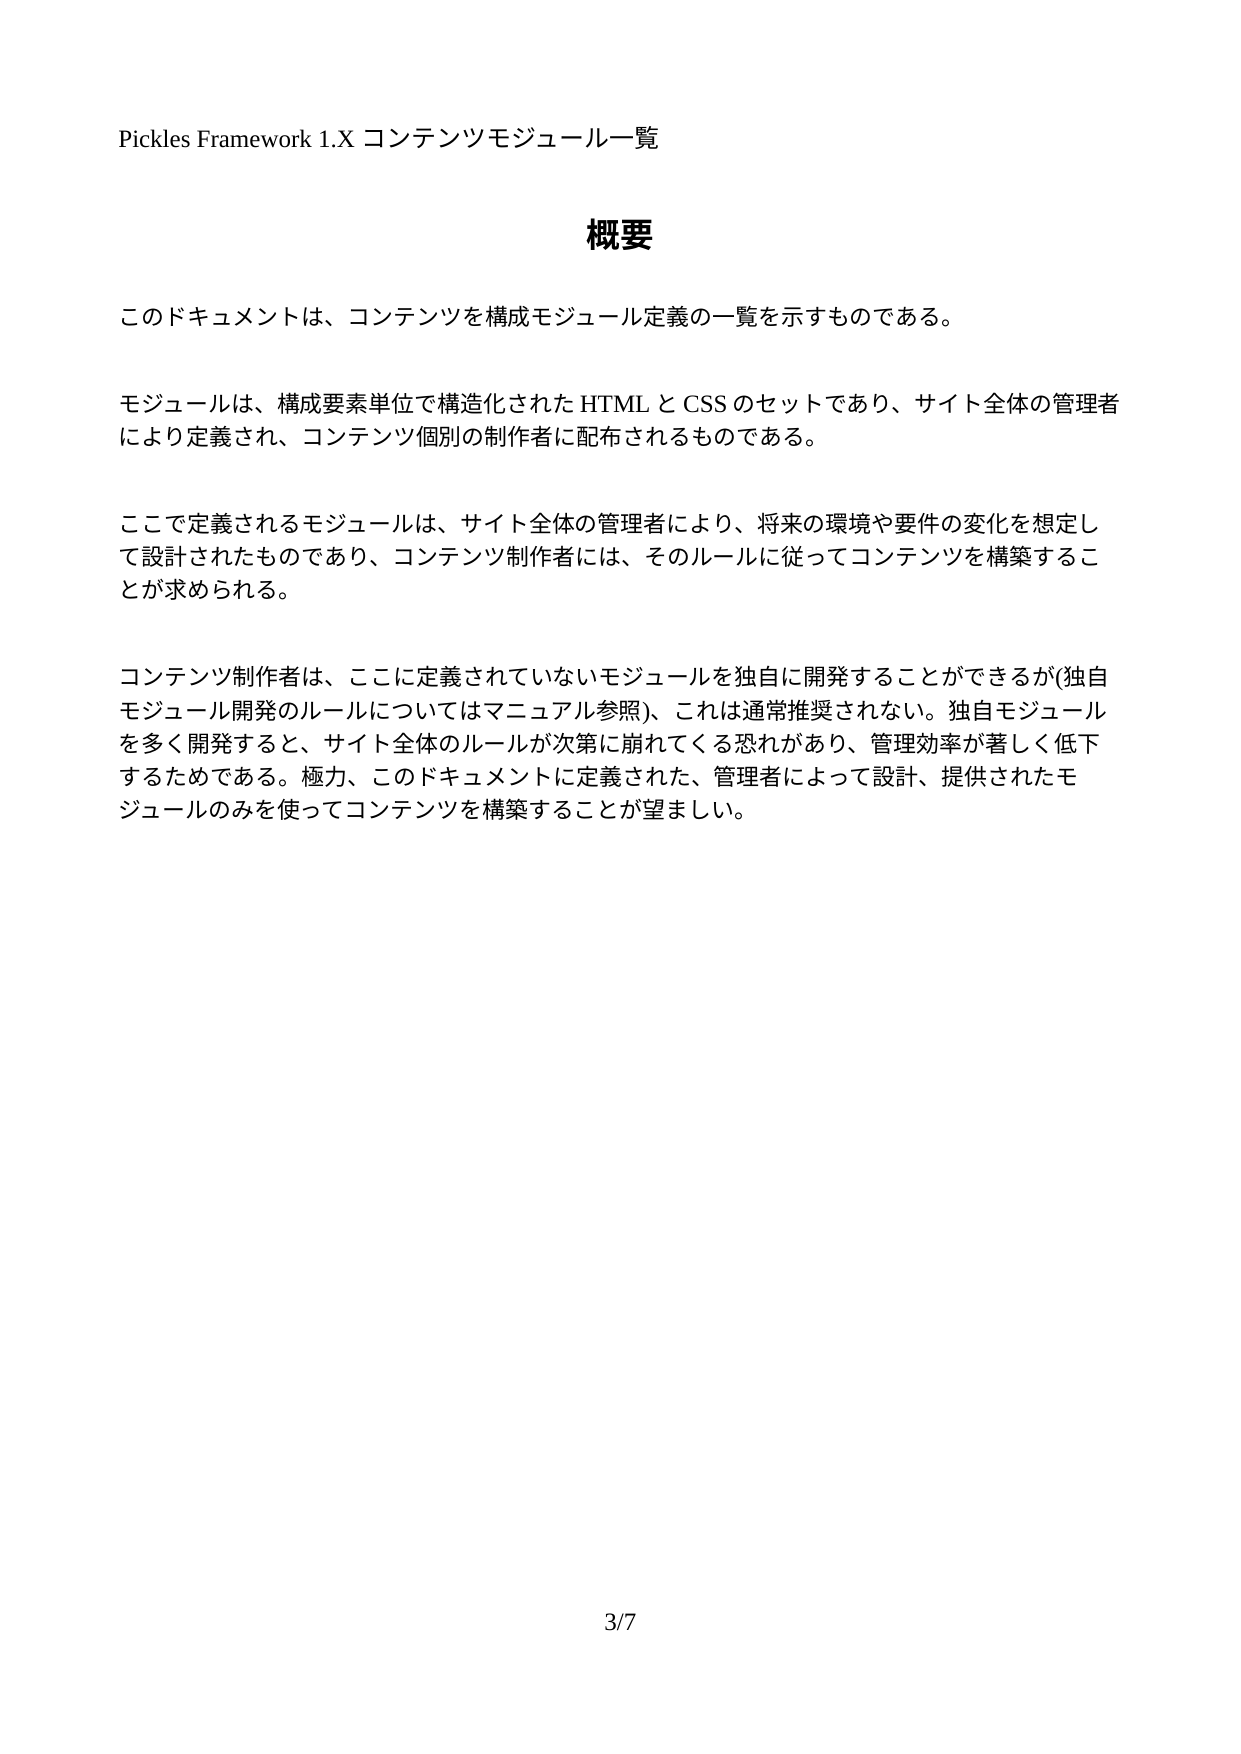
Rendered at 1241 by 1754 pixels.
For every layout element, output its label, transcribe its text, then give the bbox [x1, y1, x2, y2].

text コンテンツ制作者は、ここに定義されていないモジュールを独自に開発することができるが(独自モジュール開発のルールについてはマニュアル参照)、これは通常推奨されない。独自モジュールを多く開発すると、サイト全体のルールが次第に崩れてくる恐れがあり、管理効率が著しく低下するためである。極力、このドキュメントに定義された、管理者によって設計、提供されたモジュールのみを使ってコンテンツを構築することが望ましい。 [118, 659, 1122, 825]
text このドキュメントは、コンテンツを構成モジュール定義の一覧を示すものである。 [118, 299, 1122, 332]
text モジュールは、構成要素単位で構造化されたHTMLとCSSのセットであり、サイト全体の管理者により定義され、コンテンツ個別の制作者に配布されるものである。 [118, 386, 1122, 452]
text ここで定義されるモジュールは、サイト全体の管理者により、将来の環境や要件の変化を想定して設計されたものであり、コンテンツ制作者には、そのルールに従ってコンテンツを構築することが求められる。 [118, 506, 1122, 606]
subtitle 概要 [118, 209, 1122, 257]
